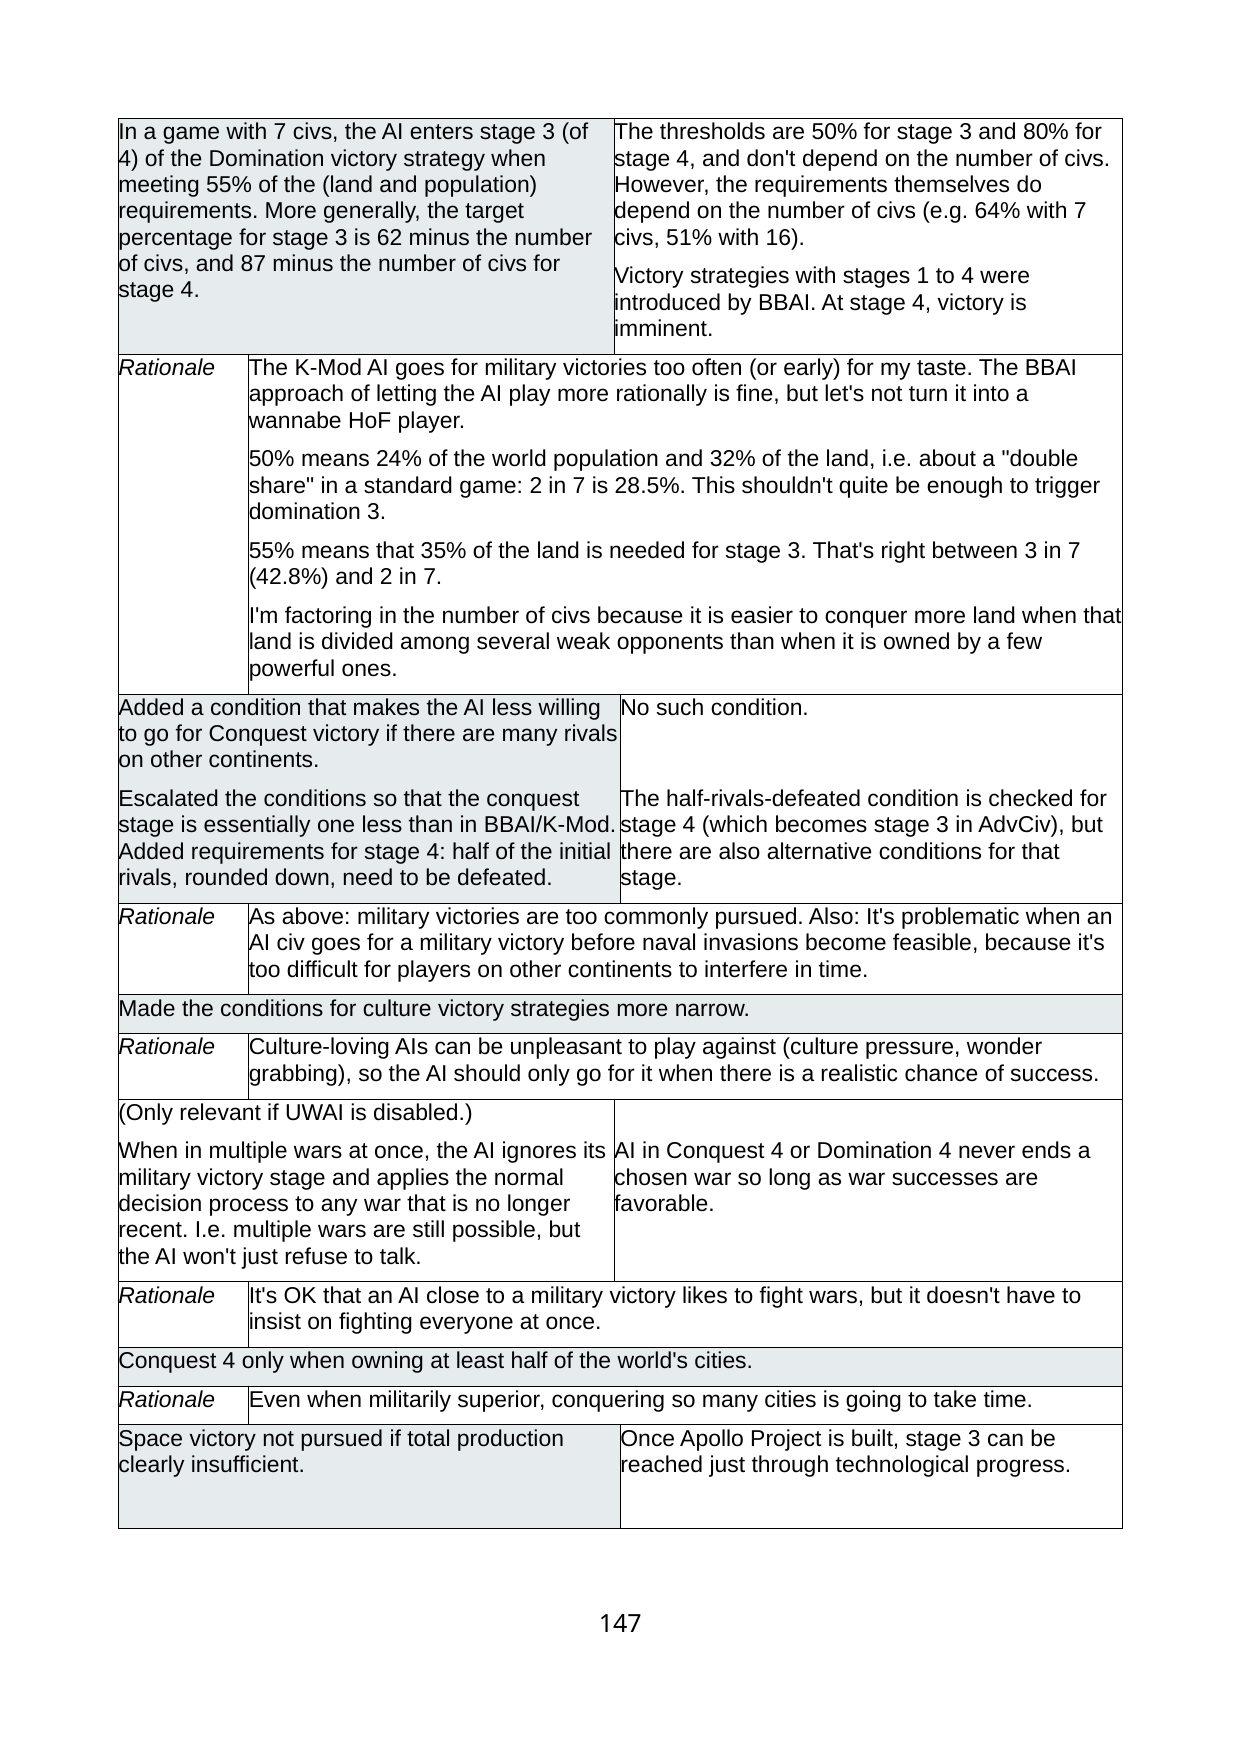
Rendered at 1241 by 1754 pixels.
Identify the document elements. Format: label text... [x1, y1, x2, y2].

table_cell Culture-loving AIs can be unpleasant to play against (culture pressure, wonder grabbing), so the AI should only go for it when there is a realistic chance of success. [249, 1034, 1122, 1098]
table_cell (Only relevant if UWAI is disabled.) When in multiple wars at once, the AI ignores its military victory stage and applies the normal decision process to any war that is no longer recent. I.e. multiple wars are still possible, but the AI won't just refuse to talk. [119, 1100, 614, 1281]
table_cell The thresholds are 50% for stage 3 and 80% for stage 4, and don't depend on the number of civs. However, the requirements themselves do depend on the number of civs (e.g. 64% with 7 civs, 51% with 16). Victory strategies with stages 1 to 4 were introduced by BBAI. At stage 4, victory is imminent. [615, 119, 1122, 354]
table_cell No such condition. The half-rivals-defeated condition is checked for stage 4 (which becomes stage 3 in AdvCiv), but there are also alternative conditions for that stage. [621, 695, 1122, 903]
table_cell Rationale [119, 1034, 248, 1098]
table_cell Rationale [119, 904, 248, 994]
table_cell As above: military victories are too commonly pursued. Also: It's problematic when an AI civ goes for a military victory before naval invasions become feasible, because it's too difficult for players on other continents to interfere in time. [249, 904, 1122, 994]
table_cell It's OK that an AI close to a military victory likes to fight wars, but it doesn't have to insist on fighting everyone at once. [249, 1282, 1122, 1347]
table_cell In a game with 7 civs, the AI enters stage 3 (of 4) of the Domination victory strategy when meeting 55% of the (land and population) requirements. More generally, the target percentage for stage 3 is 62 minus the number of civs, and 87 minus the number of civs for stage 4. [119, 119, 614, 354]
table_cell Made the conditions for culture victory strategies more narrow. [119, 995, 1122, 1033]
table_cell AI in Conquest 4 or Domination 4 never ends a chosen war so long as war successes are favorable. [615, 1100, 1122, 1281]
table_cell Space victory not pursued if total production clearly insufficient. [119, 1425, 620, 1528]
table_cell Even when militarily superior, conquering so many cities is going to take time. [249, 1387, 1122, 1424]
table_cell The K-Mod AI goes for military victories too often (or early) for my taste. The BBAI approach of letting the AI play more rationally is fine, but let's not turn it into a wannabe HoF player. 50% means 24% of the world population and 32% of the land, i.e. about a "double share" in a standard game: 2 in 7 is 28.5%. This shouldn't quite be enough to trigger domination 3. 55% means that 35% of the land is needed for stage 3. That's right between 3 in 7 (42.8%) and 2 in 7. I'm factoring in the number of civs because it is easier to conquer more land when that land is divided among several weak opponents than when it is owned by a few powerful ones. [249, 355, 1122, 693]
table_cell Rationale [119, 355, 248, 693]
table_cell Rationale [119, 1387, 248, 1424]
table_cell Conquest 4 only when owning at least half of the world's cities. [119, 1348, 1122, 1386]
table_cell Once Apollo Project is built, stage 3 can be reached just through technological progress. [621, 1425, 1122, 1528]
table_cell Rationale [119, 1282, 248, 1347]
table_cell Added a condition that makes the AI less willing to go for Conquest victory if there are many rivals on other continents. Escalated the conditions so that the conquest stage is essentially one less than in BBAI/K-Mod. Added requirements for stage 4: half of the initial rivals, rounded down, need to be defeated. [119, 695, 620, 903]
